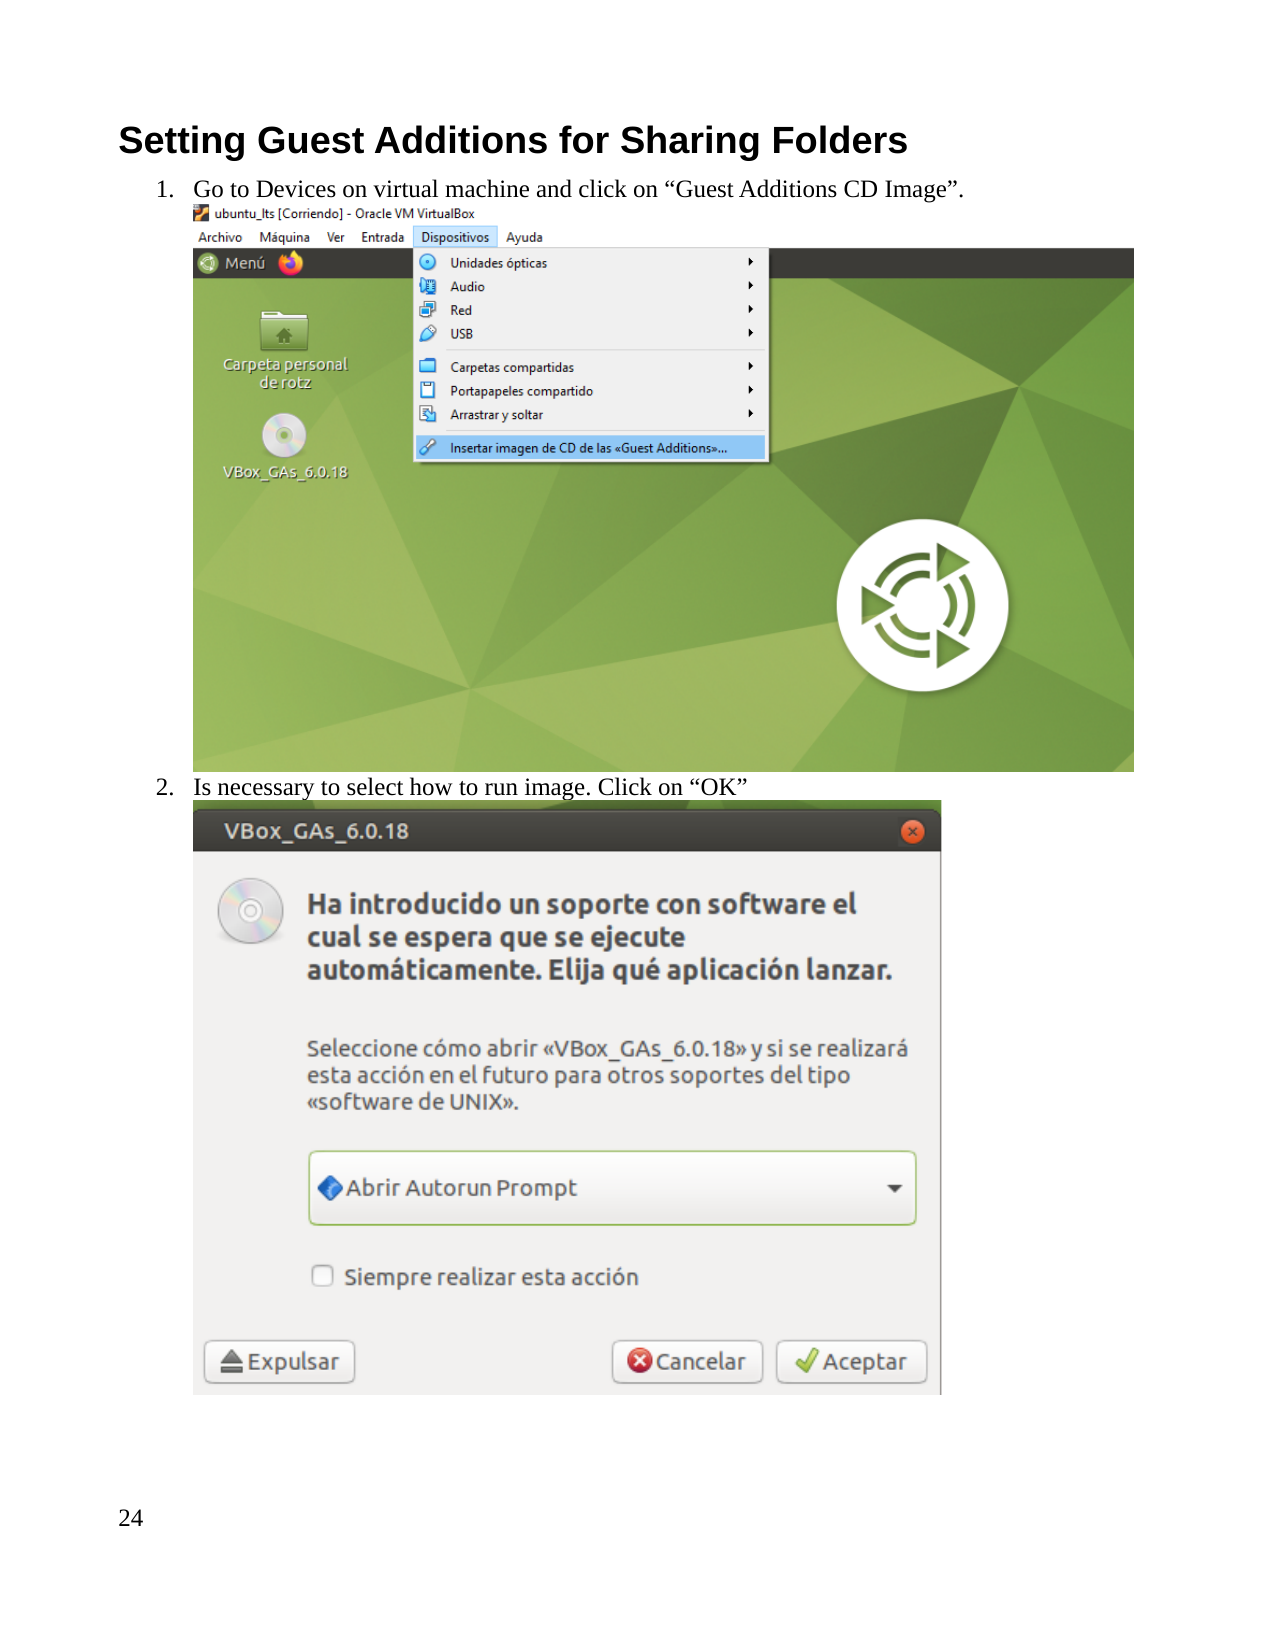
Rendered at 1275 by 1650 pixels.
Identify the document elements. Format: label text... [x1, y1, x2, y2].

list Is necessary to select how to run image. Click on “OK” [156, 772, 1157, 801]
list Go to Devices on virtual machine and click on “Guest Additions CD Image”. [156, 174, 1157, 203]
picture [193, 800, 942, 1395]
picture [193, 203, 1134, 772]
subtitle Setting Guest Additions for Sharing Folders [118, 118, 1157, 162]
